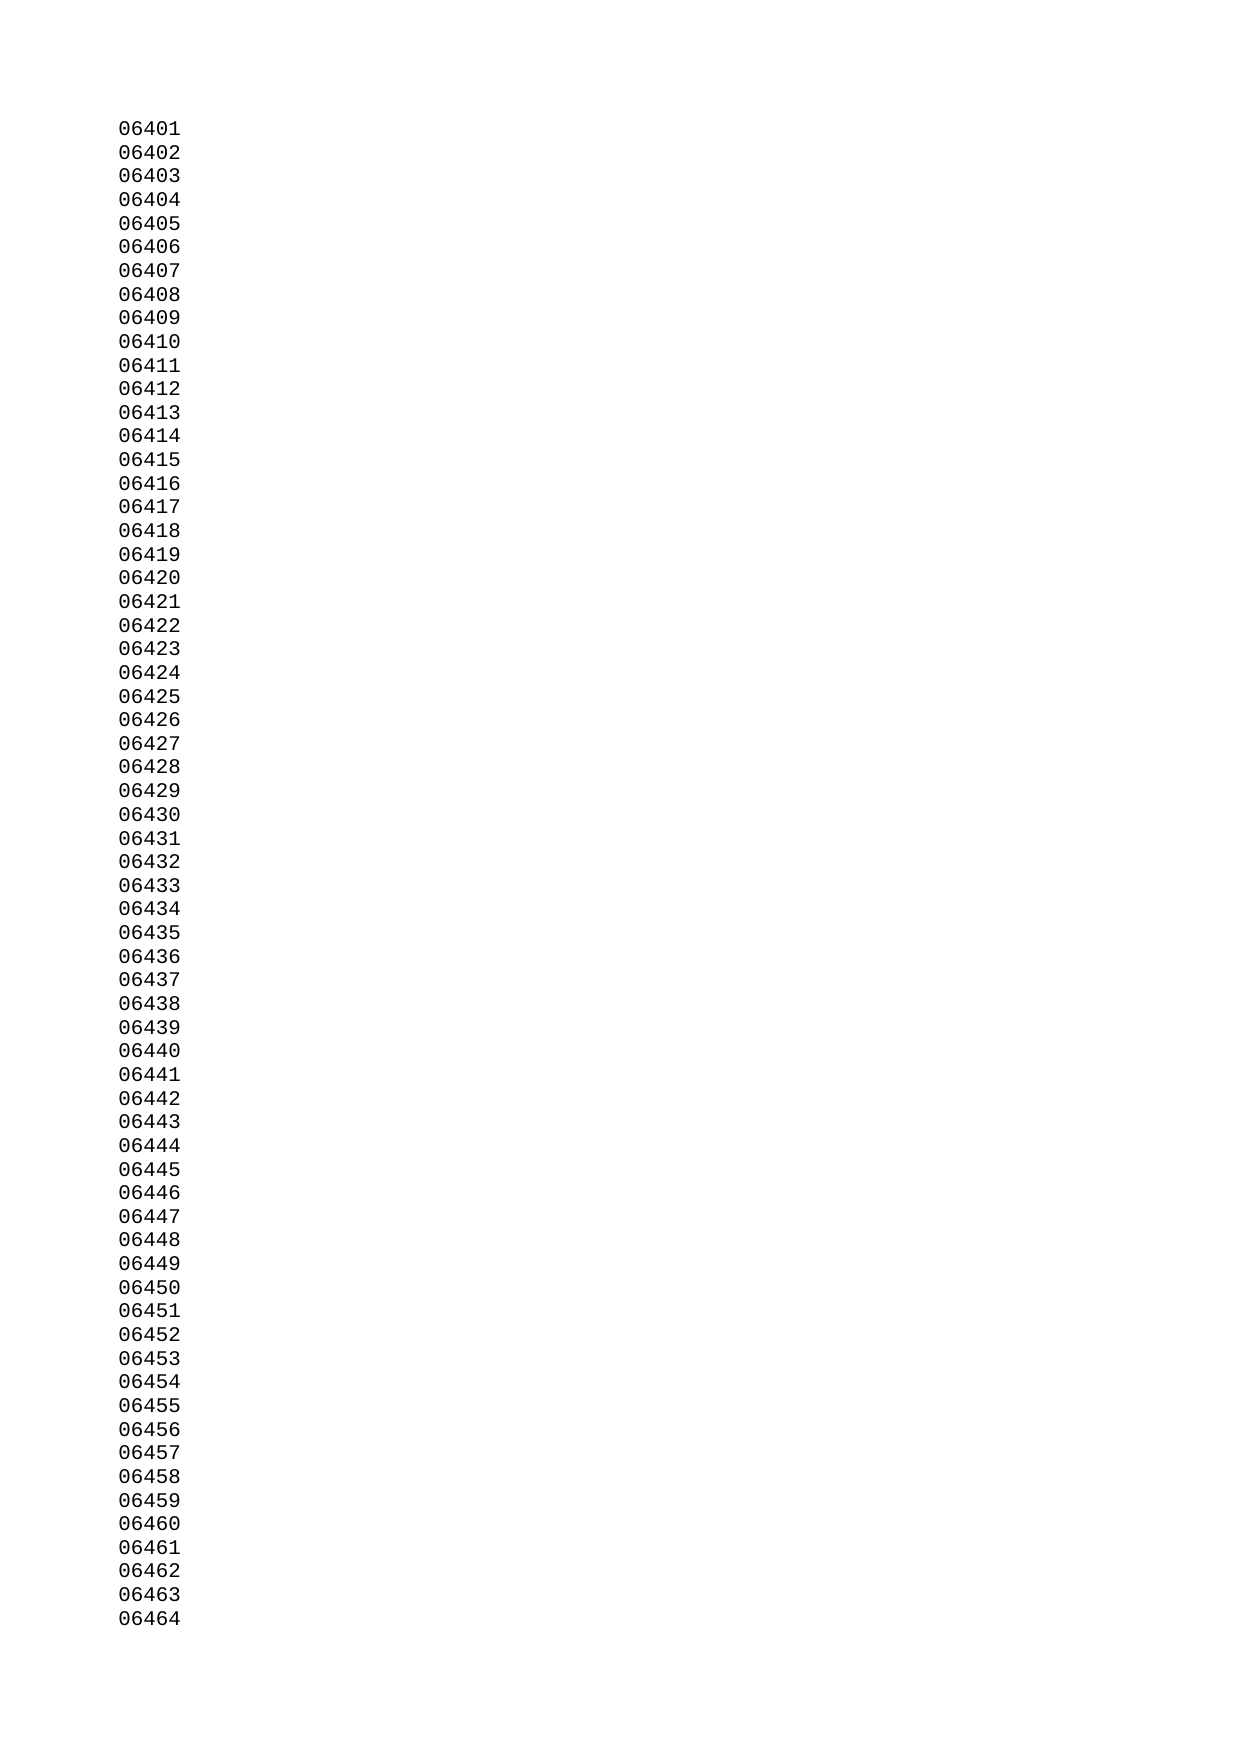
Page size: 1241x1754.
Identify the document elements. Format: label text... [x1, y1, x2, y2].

text 06416 [118, 473, 1122, 496]
text 06444 [118, 1135, 1122, 1158]
text 06450 [118, 1277, 1122, 1300]
text 06405 [118, 213, 1122, 236]
text 06460 [118, 1513, 1122, 1537]
text 06421 [118, 591, 1122, 615]
text 06445 [118, 1158, 1122, 1182]
text 06456 [118, 1419, 1122, 1442]
text 06427 [118, 733, 1122, 757]
text 06412 [118, 378, 1122, 402]
text 06432 [118, 851, 1122, 875]
text 06429 [118, 780, 1122, 804]
text 06413 [118, 402, 1122, 426]
text 06415 [118, 449, 1122, 473]
text 06406 [118, 236, 1122, 260]
text 06462 [118, 1561, 1122, 1584]
text 06431 [118, 827, 1122, 851]
text 06455 [118, 1395, 1122, 1419]
text 06447 [118, 1206, 1122, 1229]
text 06414 [118, 426, 1122, 449]
text 06422 [118, 615, 1122, 638]
text 06417 [118, 496, 1122, 520]
text 06446 [118, 1182, 1122, 1206]
text 06440 [118, 1040, 1122, 1064]
text 06461 [118, 1537, 1122, 1561]
text 06457 [118, 1442, 1122, 1466]
text 06428 [118, 757, 1122, 780]
text 06403 [118, 165, 1122, 189]
text 06426 [118, 709, 1122, 733]
text 06436 [118, 946, 1122, 969]
text 06442 [118, 1088, 1122, 1111]
text 06430 [118, 804, 1122, 827]
text 06420 [118, 567, 1122, 591]
text 06454 [118, 1371, 1122, 1395]
text 06407 [118, 260, 1122, 284]
text 06423 [118, 638, 1122, 662]
text 06458 [118, 1466, 1122, 1489]
text 06435 [118, 922, 1122, 946]
text 06452 [118, 1324, 1122, 1348]
text 06408 [118, 284, 1122, 307]
text 06404 [118, 189, 1122, 213]
text 06410 [118, 331, 1122, 354]
text 06425 [118, 686, 1122, 709]
text 06463 [118, 1584, 1122, 1608]
text 06451 [118, 1300, 1122, 1324]
text 06439 [118, 1017, 1122, 1040]
text 06419 [118, 544, 1122, 567]
text 06411 [118, 354, 1122, 378]
text 06402 [118, 142, 1122, 165]
text 06464 [118, 1608, 1122, 1631]
text 06401 [118, 118, 1122, 142]
text 06459 [118, 1489, 1122, 1513]
text 06453 [118, 1348, 1122, 1371]
text 06434 [118, 898, 1122, 922]
text 06409 [118, 307, 1122, 331]
text 06448 [118, 1229, 1122, 1253]
text 06449 [118, 1253, 1122, 1277]
text 06441 [118, 1064, 1122, 1088]
text 06424 [118, 662, 1122, 686]
text 06438 [118, 993, 1122, 1017]
text 06437 [118, 969, 1122, 993]
text 06443 [118, 1111, 1122, 1135]
text 06418 [118, 520, 1122, 544]
text 06433 [118, 875, 1122, 898]
